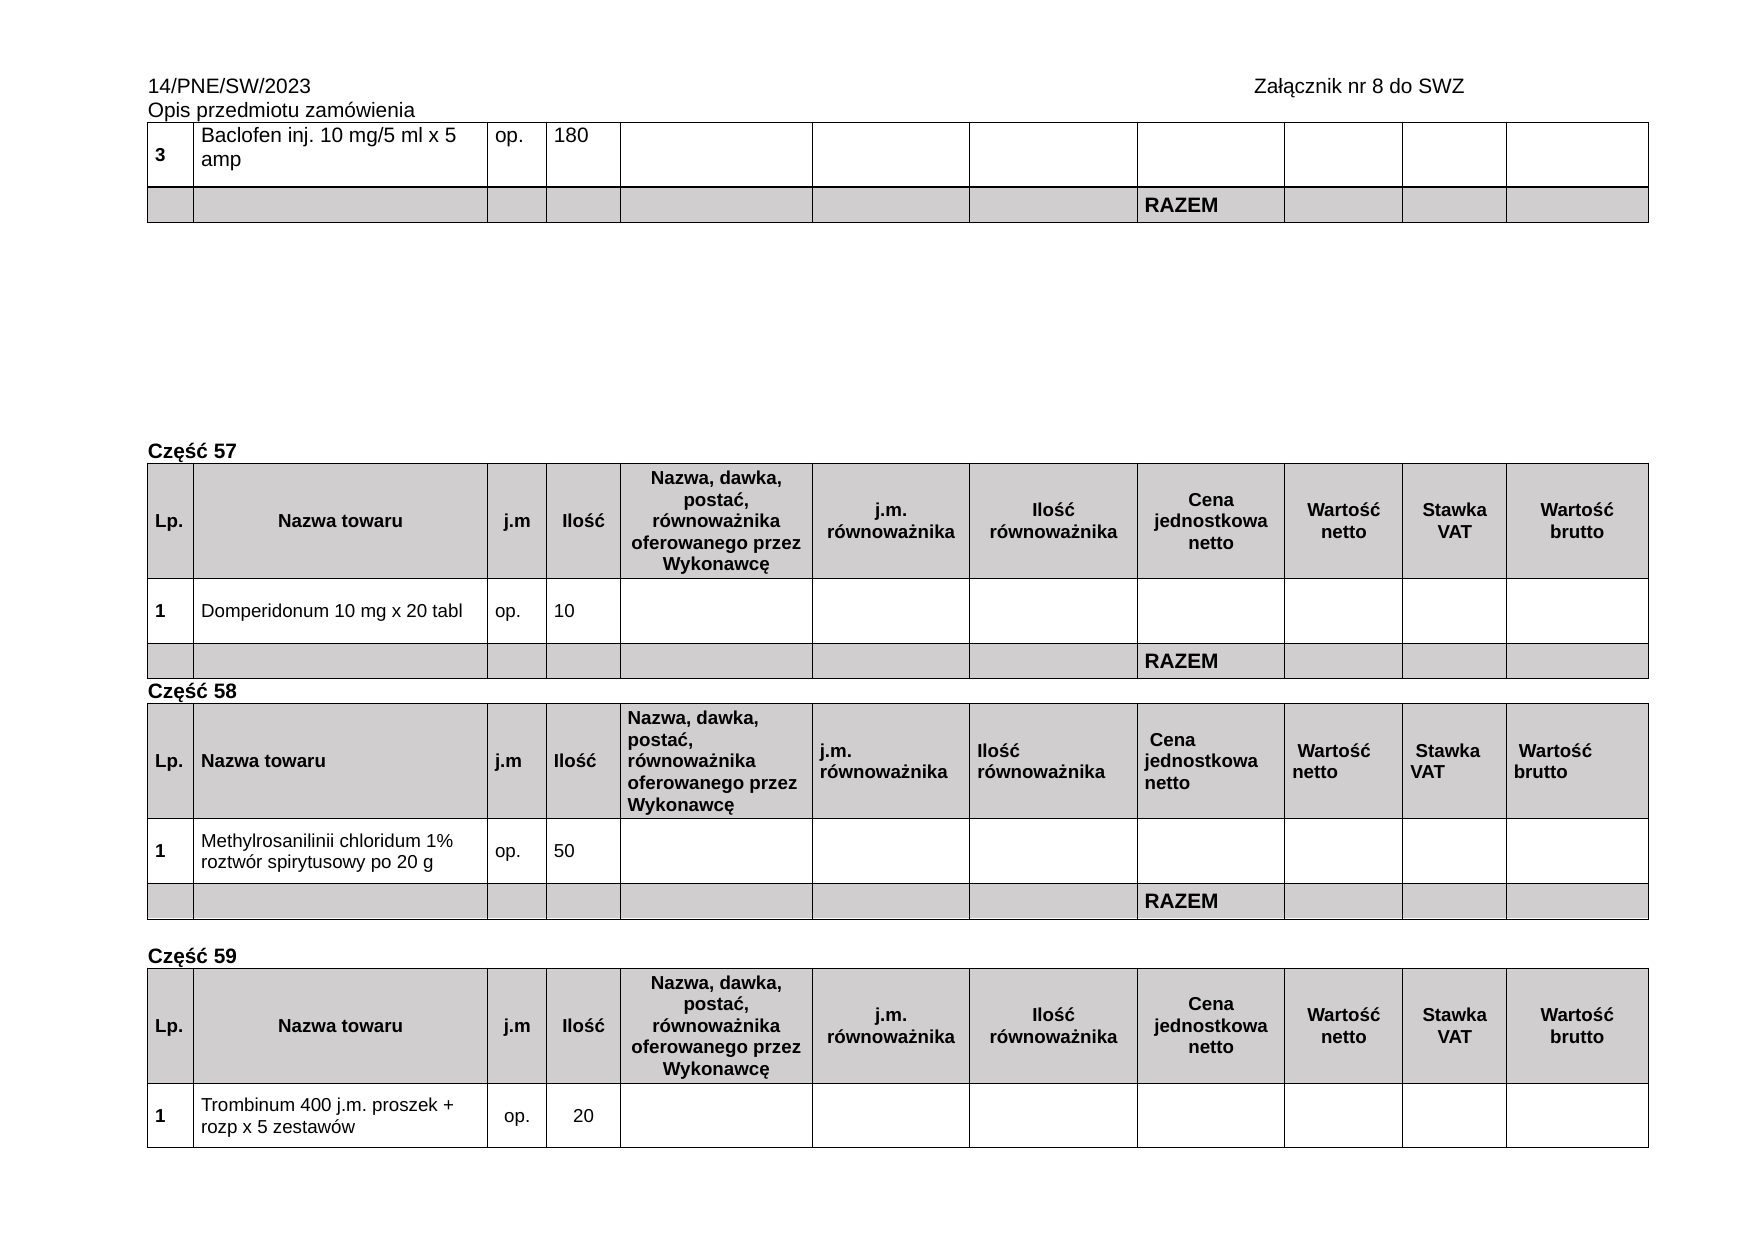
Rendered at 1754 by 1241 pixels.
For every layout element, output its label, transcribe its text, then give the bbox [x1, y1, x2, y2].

text Część 58 [148, 679, 1606, 703]
table_cell [1403, 123, 1506, 186]
table_header Stawka VAT [1403, 969, 1506, 1083]
table_header Stawka VAT [1403, 704, 1506, 818]
table_cell 1 [148, 1084, 193, 1147]
table_cell [621, 884, 812, 918]
table_cell Domperidonum 10 mg x 20 tabl [194, 579, 487, 642]
table_cell [194, 188, 487, 222]
table_cell [547, 644, 620, 678]
table_cell [970, 1084, 1137, 1147]
table_cell [148, 188, 193, 222]
table_cell [488, 884, 546, 918]
table_header Ilość [547, 464, 620, 578]
table_header Wartość brutto [1507, 464, 1648, 578]
table_cell [621, 644, 812, 678]
table_cell [194, 644, 487, 678]
table_header Nazwa towaru [194, 704, 487, 818]
table_cell 10 [547, 579, 620, 642]
table_cell [488, 644, 546, 678]
table_cell [1507, 123, 1648, 186]
table_header Nazwa, dawka, postać, równoważnika oferowanego przez Wykonawcę [621, 969, 812, 1083]
table_cell [148, 884, 193, 918]
table_cell [1507, 819, 1648, 883]
table_cell [621, 123, 812, 186]
table_cell [194, 884, 487, 918]
table_cell [813, 579, 969, 642]
table_cell [488, 188, 546, 222]
table_cell [813, 819, 969, 883]
table_header Stawka VAT [1403, 464, 1506, 578]
table_header Cena jednostkowa netto [1138, 464, 1284, 578]
table_cell op. [488, 1084, 546, 1147]
table_header Nazwa, dawka, postać, równoważnika oferowanego przez Wykonawcę [621, 464, 812, 578]
text Część 57 [148, 439, 1606, 463]
table_cell [1507, 579, 1648, 642]
table_cell [970, 644, 1137, 678]
table_header Lp. [148, 464, 193, 578]
table_cell [1138, 1084, 1284, 1147]
table_cell [148, 644, 193, 678]
table_cell [621, 819, 812, 883]
table_header Ilość [547, 704, 620, 818]
table_header j.m [488, 704, 546, 818]
table_cell [1507, 884, 1648, 918]
table_cell [1285, 123, 1402, 186]
table_cell [621, 188, 812, 222]
table_cell [621, 1084, 812, 1147]
table_cell RAZEM [1138, 884, 1284, 918]
table_cell [1138, 579, 1284, 642]
table_cell [1285, 188, 1402, 222]
table_cell [1403, 644, 1506, 678]
text Część 59 [148, 943, 1606, 967]
table_cell op. [488, 123, 546, 186]
table_header Cena jednostkowa netto [1138, 704, 1284, 818]
table_cell 20 [547, 1084, 620, 1147]
table_header j.m. równoważnika [813, 969, 969, 1083]
table_cell [1403, 884, 1506, 918]
table_cell [1507, 644, 1648, 678]
table_cell op. [488, 819, 546, 883]
table_cell [1403, 579, 1506, 642]
table_cell 50 [547, 819, 620, 883]
table_cell 180 [547, 123, 620, 186]
table_cell [1138, 123, 1284, 186]
table_cell [1285, 1084, 1402, 1147]
table_cell [1403, 188, 1506, 222]
table_cell [1403, 1084, 1506, 1147]
table_cell RAZEM [1138, 188, 1284, 222]
table_header j.m [488, 969, 546, 1083]
table_cell [547, 188, 620, 222]
table_header Wartość netto [1285, 704, 1402, 818]
table_header Ilość równoważnika [970, 464, 1137, 578]
table_cell 1 [148, 819, 193, 883]
table_header Wartość netto [1285, 464, 1402, 578]
table_cell [970, 884, 1137, 918]
table_cell [1285, 884, 1402, 918]
table_cell [547, 884, 620, 918]
table_cell [970, 819, 1137, 883]
table_header j.m. równoważnika [813, 704, 969, 818]
table_header Nazwa towaru [194, 464, 487, 578]
table_header Cena jednostkowa netto [1138, 969, 1284, 1083]
table_cell RAZEM [1138, 644, 1284, 678]
table_cell [970, 188, 1137, 222]
table_header Lp. [148, 704, 193, 818]
table_cell Baclofen inj. 10 mg/5 ml x 5 amp [194, 123, 487, 186]
table_header Nazwa, dawka, postać, równoważnika oferowanego przez Wykonawcę [621, 704, 812, 818]
table_header j.m. równoważnika [813, 464, 969, 578]
table_cell [970, 123, 1137, 186]
table_cell op. [488, 579, 546, 642]
table_cell [1403, 819, 1506, 883]
table_cell [1285, 579, 1402, 642]
table_cell [1507, 188, 1648, 222]
table_header j.m [488, 464, 546, 578]
table_cell [1285, 644, 1402, 678]
table_header Wartość netto [1285, 969, 1402, 1083]
table_cell [1285, 819, 1402, 883]
table_cell [813, 884, 969, 918]
table_cell 1 [148, 579, 193, 642]
table_cell [813, 1084, 969, 1147]
table_header Wartość brutto [1507, 704, 1648, 818]
table_cell Trombinum 400 j.m. proszek + rozp x 5 zestawów [194, 1084, 487, 1147]
table_cell [813, 644, 969, 678]
table_header Lp. [148, 969, 193, 1083]
table_cell [970, 579, 1137, 642]
table_header Ilość równoważnika [970, 969, 1137, 1083]
table_cell [621, 579, 812, 642]
table_cell [1507, 1084, 1648, 1147]
table_cell [1138, 819, 1284, 883]
table_header Wartość brutto [1507, 969, 1648, 1083]
table_header Nazwa towaru [194, 969, 487, 1083]
table_cell Methylrosanilinii chloridum 1% roztwór spirytusowy po 20 g [194, 819, 487, 883]
table_cell [813, 123, 969, 186]
table_header Ilość [547, 969, 620, 1083]
table_header Ilość równoważnika [970, 704, 1137, 818]
table_cell 3 [148, 123, 193, 186]
table_cell [813, 188, 969, 222]
